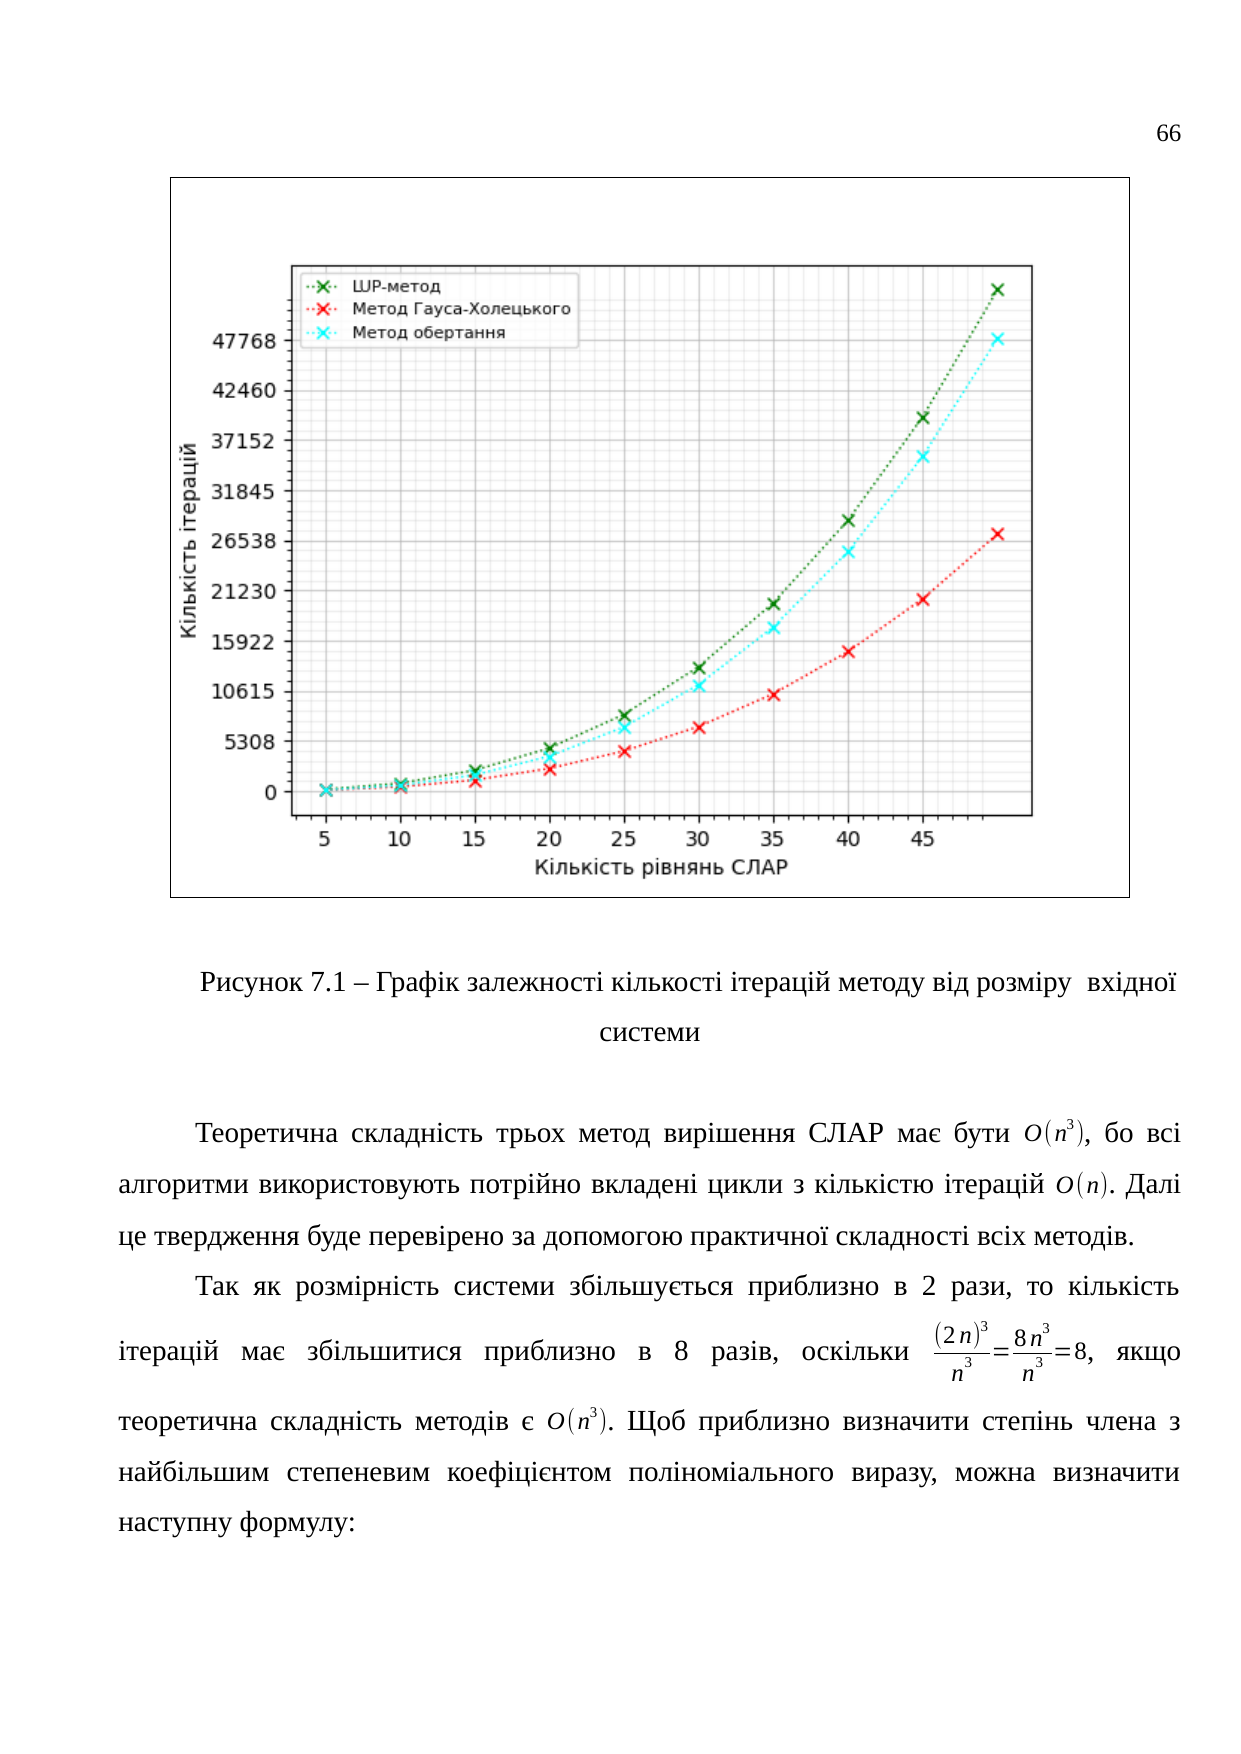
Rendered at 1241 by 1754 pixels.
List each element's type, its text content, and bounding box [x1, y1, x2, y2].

text Рисунок 7.1 – Графік залежності кількості ітерацій методу від розміру вхідної системи [118, 964, 1181, 1048]
picture [172, 180, 1127, 894]
text Теоретична складність трьох метод вирішення СЛАР має бути , бо всі алгоритми використовують потрійно вкладені цикли з кількістю ітерацій . Далі це твердження буде перевірено за допомогою практичної складності всіх методів. [118, 1115, 1181, 1251]
text Так як розмірність системи збільшується приблизно в 2 рази, то кількість ітерацій має збільшитися приблизно в 8 разів, оскільки , якщо теоретична складність методів є . Щоб приблизно визначити степінь члена з найбільшим степеневим коефіцієнтом поліноміального виразу, можна визначити наступну формулу: [118, 1268, 1181, 1538]
